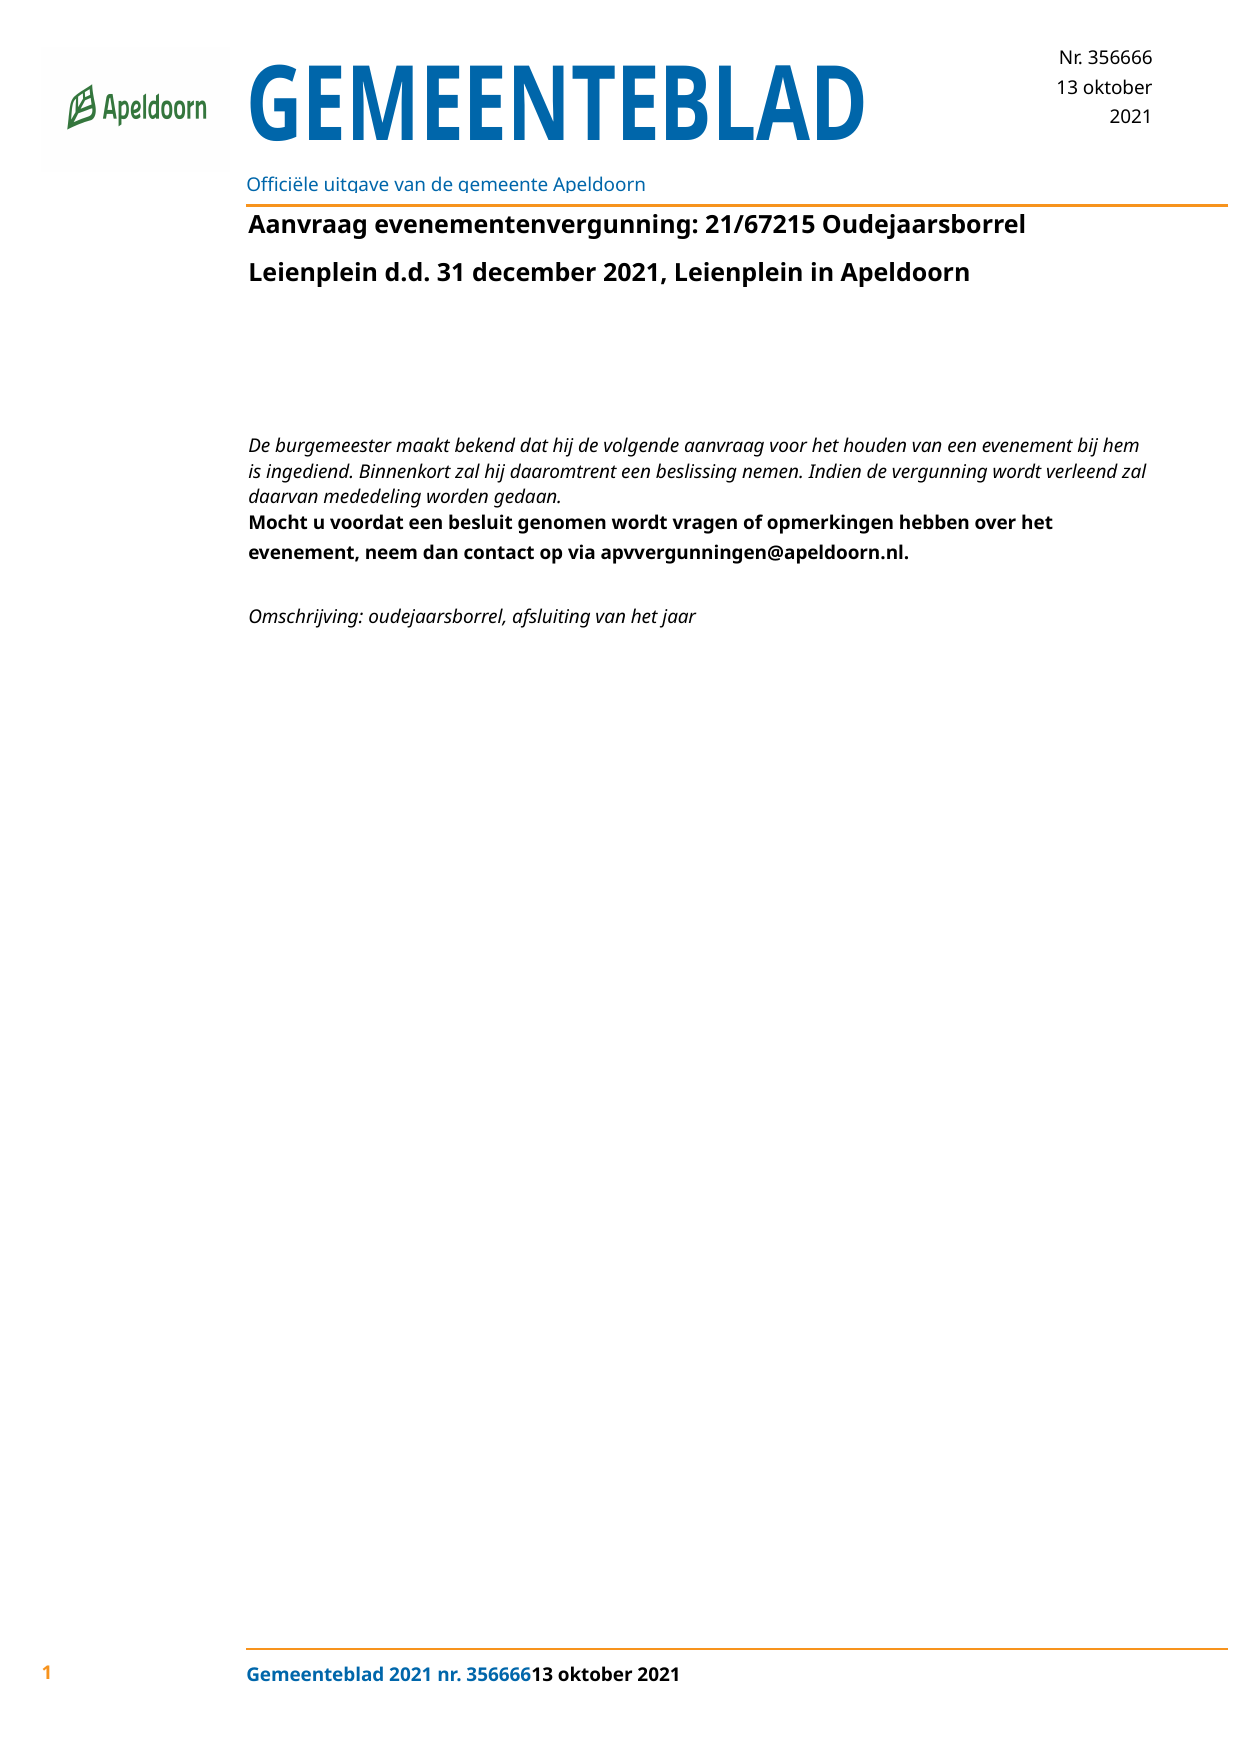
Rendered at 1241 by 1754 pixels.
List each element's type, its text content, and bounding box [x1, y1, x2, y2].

text Mocht u voordat een besluit genomen wordt vragen of opmerkingen hebben over het evenement, neem dan contact op via apvvergunningen@apeldoorn.nl. [248, 509, 1152, 565]
text De burgemeester maakt bekend dat hij de volgende aanvraag voor het houden van een evenement bij hem is ingediend. Binnenkort zal hij daaromtrent een beslissing nemen. Indien de vergunning wordt verleend zal daarvan mededeling worden gedaan. [248, 432, 1152, 509]
text Aanvraag evenementenvergunning: 21/67215 Oudejaarsborrel Leienplein d.d. 31 december 2021, Leienplein in Apeldoorn [248, 207, 1152, 288]
picture [41, 47, 231, 172]
text Omschrijving: oudejaarsborrel, afsluiting van het jaar [248, 603, 1152, 629]
